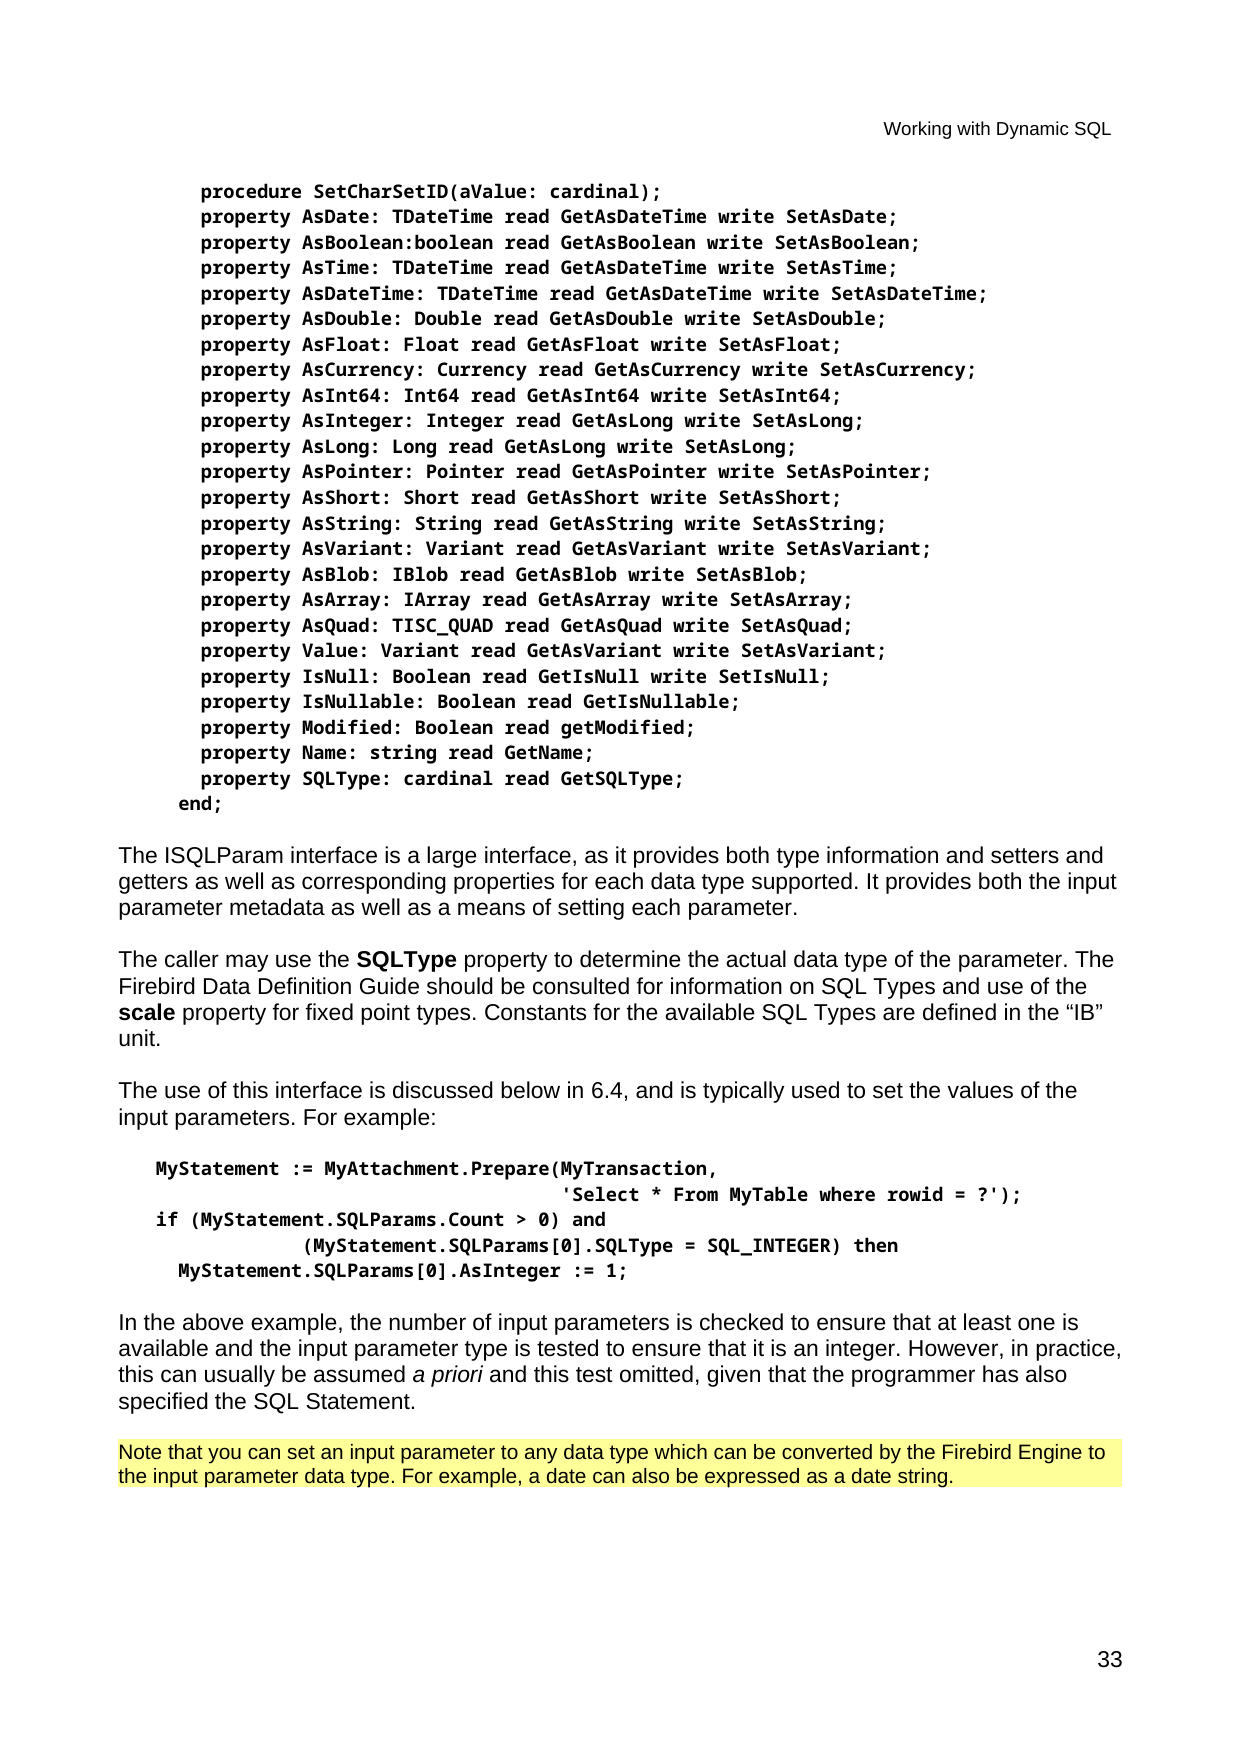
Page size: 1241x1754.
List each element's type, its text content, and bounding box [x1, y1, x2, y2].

text procedure SetCharSetID(aValue: cardinal); [156, 178, 1122, 204]
text property AsPointer: Pointer read GetAsPointer write SetAsPointer; [156, 459, 1122, 484]
text property AsLong: Long read GetAsLong write SetAsLong; [156, 433, 1122, 459]
text property AsInteger: Integer read GetAsLong write SetAsLong; [156, 408, 1122, 433]
text property AsBlob: IBlob read GetAsBlob write SetAsBlob; [156, 561, 1122, 586]
text property AsBoolean:boolean read GetAsBoolean write SetAsBoolean; [156, 229, 1122, 255]
text In the above example, the number of input parameters is checked to ensure that at least one is available and the input parameter type is tested to ensure that it is an integer. However, in practice, this can usually be assumed a priori and this test omitted, given that the programmer has also specified the SQL Statement. [118, 1308, 1122, 1414]
text property AsInt64: Int64 read GetAsInt64 write SetAsInt64; [156, 382, 1122, 408]
text The use of this interface is discussed below in 6.4, and is typically used to set the values of the input parameters. For example: [118, 1077, 1122, 1130]
text property AsDate: TDateTime read GetAsDateTime write SetAsDate; [156, 204, 1122, 229]
text 'Select * From MyTable where rowid = ?'); [156, 1181, 1122, 1206]
text MyStatement := MyAttachment.Prepare(MyTransaction, [156, 1155, 1122, 1181]
text property Modified: Boolean read getModified; [156, 714, 1122, 739]
text property SQLType: cardinal read GetSQLType; [156, 765, 1122, 791]
text property AsQuad: TISC_QUAD read GetAsQuad write SetAsQuad; [156, 612, 1122, 637]
text property AsFloat: Float read GetAsFloat write SetAsFloat; [156, 331, 1122, 357]
text property AsVariant: Variant read GetAsVariant write SetAsVariant; [156, 535, 1122, 561]
text (MyStatement.SQLParams[0].SQLType = SQL_INTEGER) then [156, 1232, 1122, 1257]
text property AsTime: TDateTime read GetAsDateTime write SetAsTime; [156, 255, 1122, 280]
text if (MyStatement.SQLParams.Count > 0) and [156, 1206, 1122, 1232]
text property IsNullable: Boolean read GetIsNullable; [156, 688, 1122, 714]
text property AsCurrency: Currency read GetAsCurrency write SetAsCurrency; [156, 357, 1122, 382]
text property AsDateTime: TDateTime read GetAsDateTime write SetAsDateTime; [156, 280, 1122, 306]
text Note that you can set an input parameter to any data type which can be converted by the Firebird Engine to the input parameter data type. For example, a date can also be expressed as a date string. [118, 1439, 1122, 1487]
text property Value: Variant read GetAsVariant write SetAsVariant; [156, 637, 1122, 663]
text The caller may use the SQLType property to determine the actual data type of the parameter. The Firebird Data Definition Guide should be consulted for information on SQL Types and use of the scale property for fixed point types. Constants for the available SQL Types are defined in the “IB” unit. [118, 946, 1122, 1052]
text The ISQLParam interface is a large interface, as it provides both type information and setters and getters as well as corresponding properties for each data type supported. It provides both the input parameter metadata as well as a means of setting each parameter. [118, 842, 1122, 921]
text property IsNull: Boolean read GetIsNull write SetIsNull; [156, 663, 1122, 688]
text property AsDouble: Double read GetAsDouble write SetAsDouble; [156, 306, 1122, 331]
text property AsShort: Short read GetAsShort write SetAsShort; [156, 484, 1122, 510]
text property AsString: String read GetAsString write SetAsString; [156, 510, 1122, 535]
text property Name: string read GetName; [156, 739, 1122, 765]
text end; [156, 791, 1122, 816]
text property AsArray: IArray read GetAsArray write SetAsArray; [156, 586, 1122, 612]
text MyStatement.SQLParams[0].AsInteger := 1; [156, 1257, 1122, 1283]
